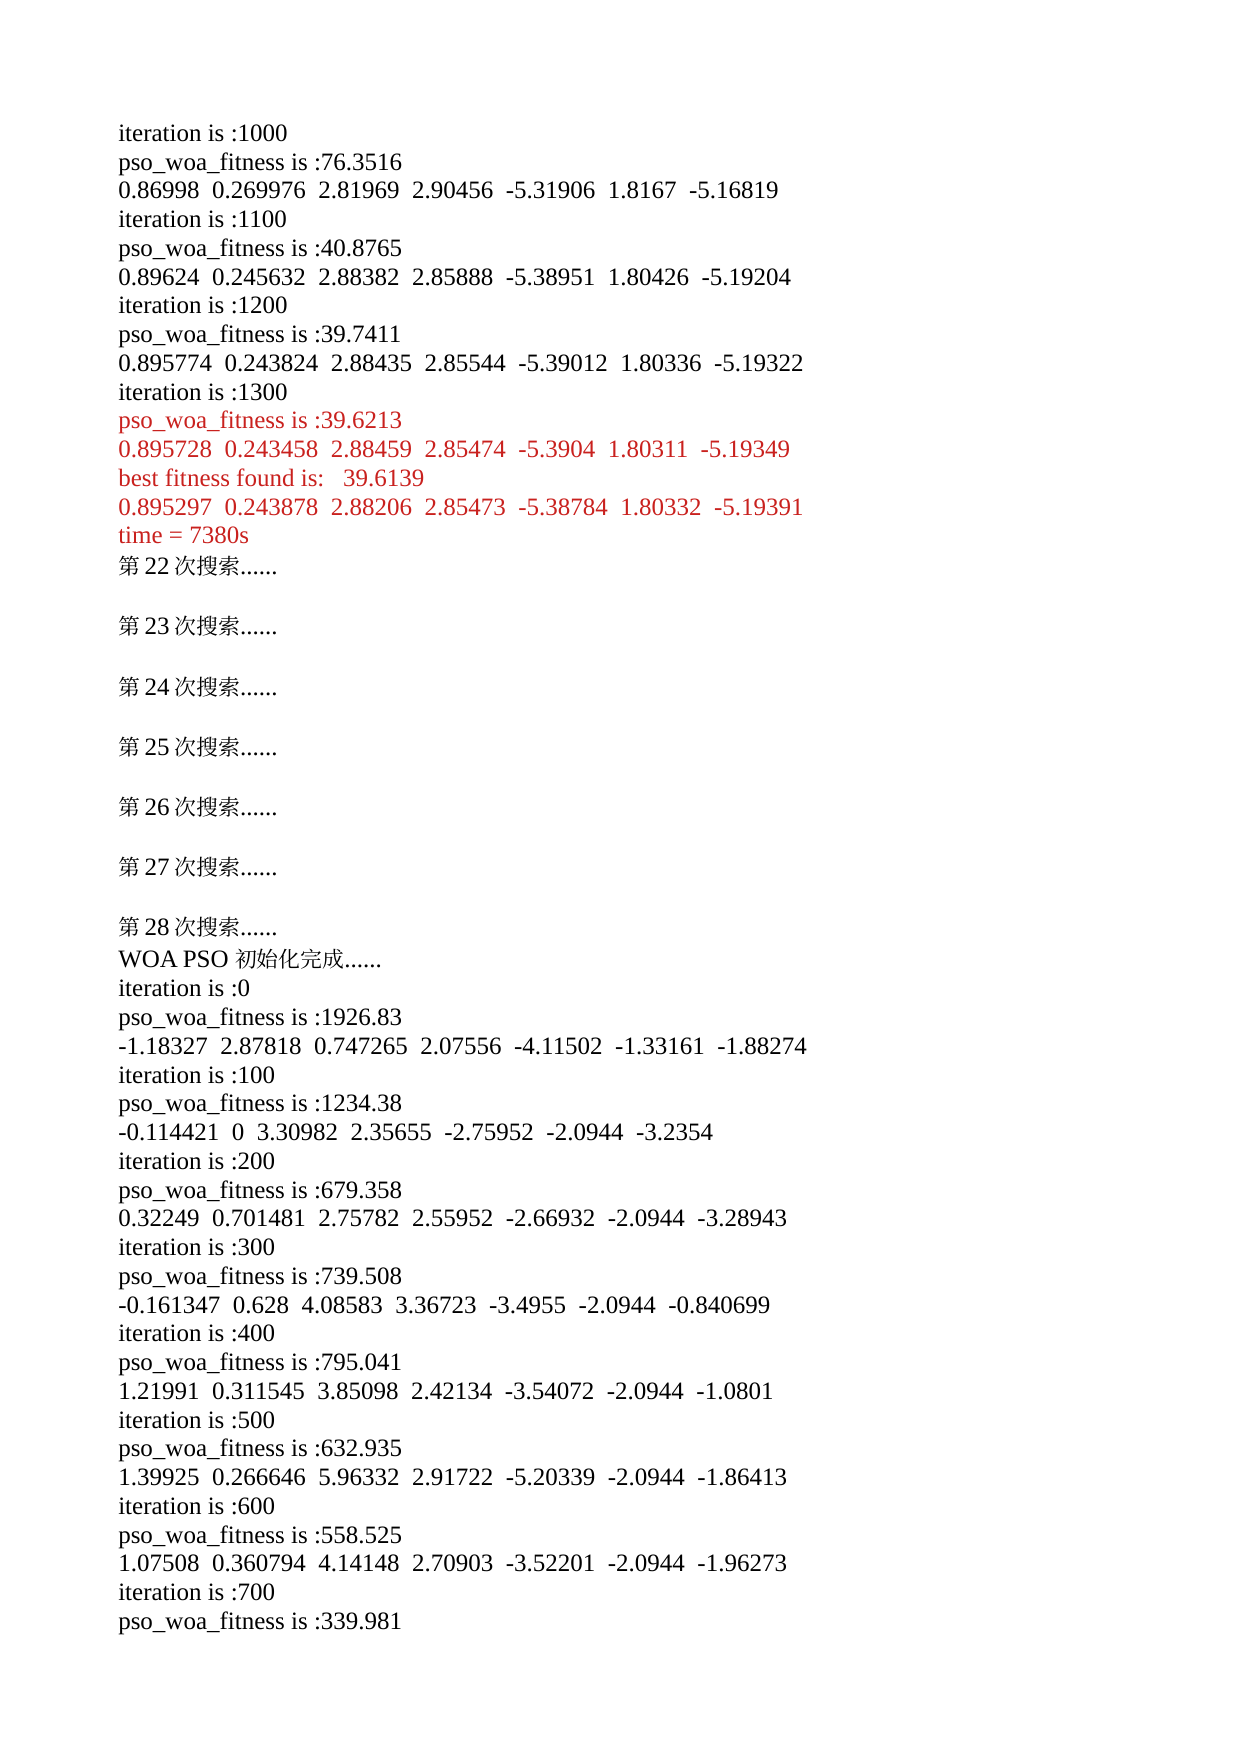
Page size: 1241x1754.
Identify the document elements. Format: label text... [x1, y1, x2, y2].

text 0.895728 0.243458 2.88459 2.85474 -5.3904 1.80311 -5.19349 [118, 434, 1122, 463]
text 1.21991 0.311545 3.85098 2.42134 -3.54072 -2.0944 -1.0801 [118, 1376, 1122, 1405]
text iteration is :300 [118, 1232, 1122, 1261]
text 第22次搜索...... [118, 549, 1122, 581]
text -0.114421 0 3.30982 2.35655 -2.75952 -2.0944 -3.2354 [118, 1117, 1122, 1146]
text 0.32249 0.701481 2.75782 2.55952 -2.66932 -2.0944 -3.28943 [118, 1203, 1122, 1232]
text pso_woa_fitness is :1234.38 [118, 1088, 1122, 1117]
text iteration is :0 [118, 973, 1122, 1002]
text 0.86998 0.269976 2.81969 2.90456 -5.31906 1.8167 -5.16819 [118, 176, 1122, 204]
text 第24次搜索...... [118, 670, 1122, 701]
text 第26次搜索...... [118, 790, 1122, 822]
text 1.07508 0.360794 4.14148 2.70903 -3.52201 -2.0944 -1.96273 [118, 1548, 1122, 1577]
text 0.895774 0.243824 2.88435 2.85544 -5.39012 1.80336 -5.19322 [118, 348, 1122, 377]
text pso_woa_fitness is :739.508 [118, 1261, 1122, 1290]
text 0.89624 0.245632 2.88382 2.85888 -5.38951 1.80426 -5.19204 [118, 262, 1122, 291]
text 0.895297 0.243878 2.88206 2.85473 -5.38784 1.80332 -5.19391 [118, 492, 1122, 521]
text iteration is :1000 [118, 118, 1122, 147]
text pso_woa_fitness is :558.525 [118, 1520, 1122, 1548]
text pso_woa_fitness is :76.3516 [118, 147, 1122, 176]
text -1.18327 2.87818 0.747265 2.07556 -4.11502 -1.33161 -1.88274 [118, 1031, 1122, 1060]
text iteration is :700 [118, 1577, 1122, 1606]
text pso_woa_fitness is :632.935 [118, 1433, 1122, 1462]
text pso_woa_fitness is :39.6213 [118, 406, 1122, 434]
text iteration is :200 [118, 1146, 1122, 1175]
text pso_woa_fitness is :795.041 [118, 1347, 1122, 1376]
text pso_woa_fitness is :679.358 [118, 1175, 1122, 1203]
text -0.161347 0.628 4.08583 3.36723 -3.4955 -2.0944 -0.840699 [118, 1290, 1122, 1318]
text 第27次搜索...... [118, 850, 1122, 882]
text pso_woa_fitness is :40.8765 [118, 233, 1122, 262]
text iteration is :1200 [118, 291, 1122, 319]
text pso_woa_fitness is :1926.83 [118, 1002, 1122, 1031]
text time = 7380s [118, 521, 1122, 549]
text 1.39925 0.266646 5.96332 2.91722 -5.20339 -2.0944 -1.86413 [118, 1462, 1122, 1491]
text pso_woa_fitness is :339.981 [118, 1606, 1122, 1635]
text 第28次搜索...... [118, 911, 1122, 942]
text iteration is :1300 [118, 377, 1122, 406]
text iteration is :1100 [118, 204, 1122, 233]
text WOA PSO 初始化完成...... [118, 942, 1122, 973]
text 第25次搜索...... [118, 730, 1122, 761]
text iteration is :600 [118, 1491, 1122, 1520]
text iteration is :500 [118, 1405, 1122, 1433]
text pso_woa_fitness is :39.7411 [118, 319, 1122, 348]
text iteration is :100 [118, 1060, 1122, 1088]
text iteration is :400 [118, 1318, 1122, 1347]
text best fitness found is: 39.6139 [118, 463, 1122, 492]
text 第23次搜索...... [118, 609, 1122, 641]
